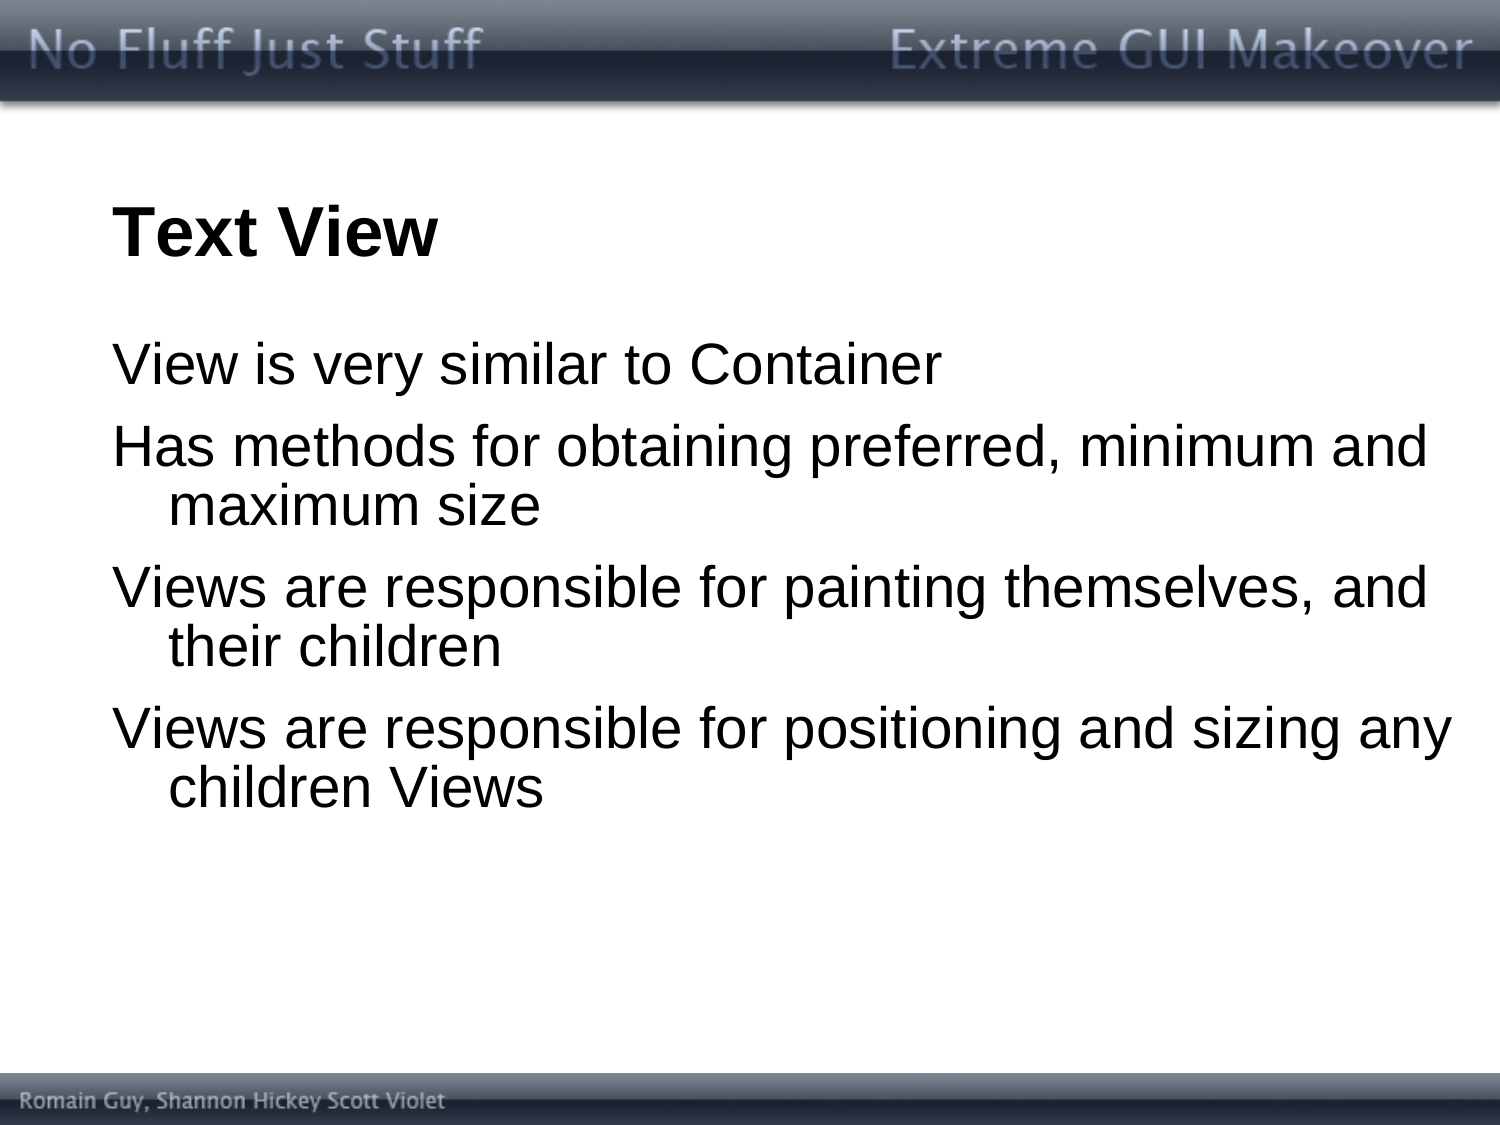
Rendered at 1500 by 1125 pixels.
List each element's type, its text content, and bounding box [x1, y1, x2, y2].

title Text View [112, 119, 1417, 271]
picture [0, 1073, 1500, 1125]
picture [0, 0, 1500, 114]
list View is very similar to Container Has methods for obtaining preferred, minimum and maximum size Views are responsible for painting themselves, and their children Views are responsible for positioning and sizing any children Views [112, 337, 1463, 1030]
